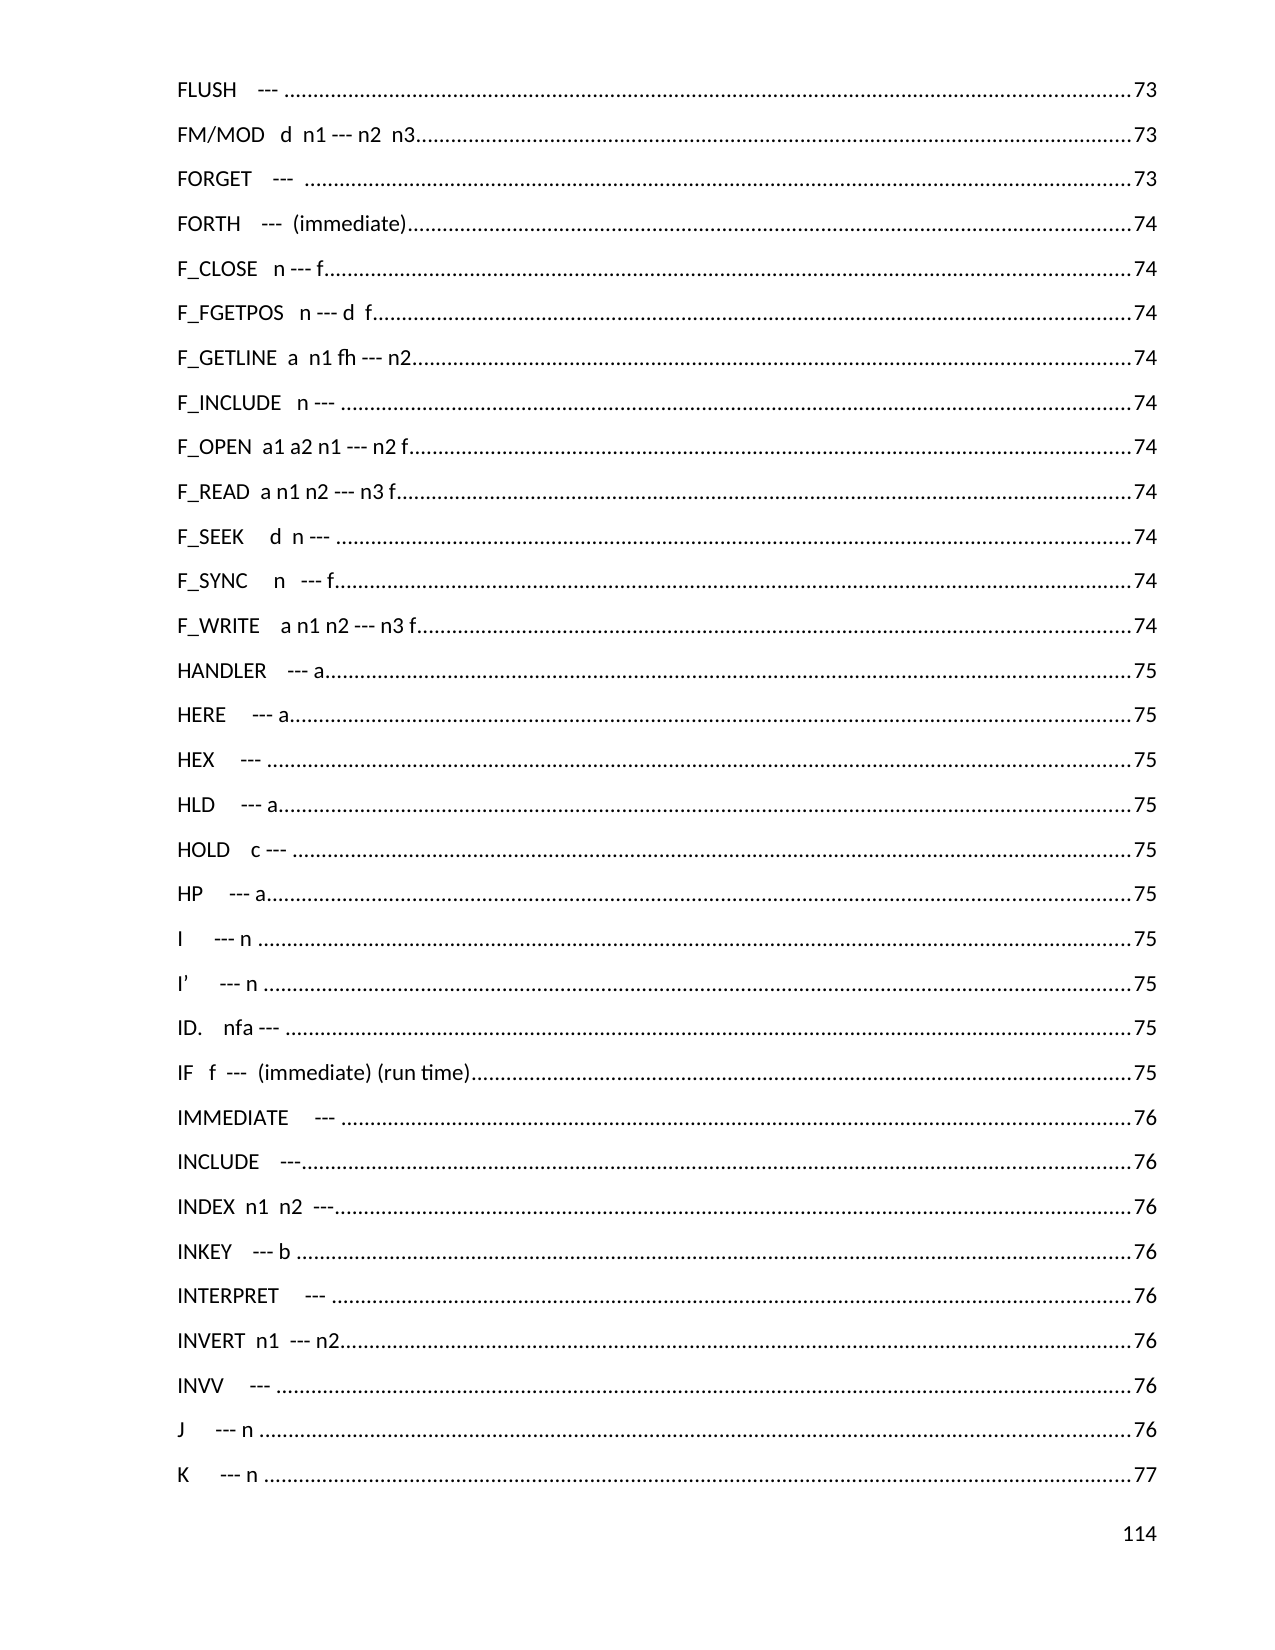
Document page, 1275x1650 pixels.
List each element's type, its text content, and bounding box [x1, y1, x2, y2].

text F_READ a n1 n2 --- n3 f 74 [177, 477, 1157, 505]
text J --- n 76 [177, 1416, 1157, 1444]
text INVV --- 76 [177, 1371, 1157, 1399]
text K --- n 77 [177, 1460, 1157, 1488]
text HOLD c --- 75 [177, 835, 1157, 863]
text F_SYNC n --- f 74 [177, 567, 1157, 594]
text ID. nfa --- 75 [177, 1013, 1157, 1041]
text F_OPEN a1 a2 n1 --- n2 f 74 [177, 432, 1157, 461]
text HERE --- a 75 [177, 701, 1157, 729]
text INTERPRET --- 76 [177, 1282, 1157, 1309]
text IF f --- (immediate) (run time) 75 [177, 1058, 1157, 1086]
text F_WRITE a n1 n2 --- n3 f 74 [177, 611, 1157, 639]
text I’ --- n 75 [177, 969, 1157, 997]
text F_CLOSE n --- f 74 [177, 254, 1157, 282]
text HP --- a 75 [177, 879, 1157, 907]
text HLD --- a 75 [177, 790, 1157, 818]
text FLUSH --- 73 [177, 75, 1157, 103]
text FORTH --- (immediate) 74 [177, 209, 1157, 237]
text FM/MOD d n1 --- n2 n3 73 [177, 120, 1157, 148]
text INDEX n1 n2 --- 76 [177, 1192, 1157, 1220]
text HANDLER --- a 75 [177, 656, 1157, 684]
text HEX --- 75 [177, 745, 1157, 773]
text FORGET --- 73 [177, 164, 1157, 192]
text INCLUDE --- 76 [177, 1147, 1157, 1176]
text INKEY --- b 76 [177, 1237, 1157, 1265]
text I --- n 75 [177, 924, 1157, 952]
text IMMEDIATE --- 76 [177, 1103, 1157, 1131]
text F_SEEK d n --- 74 [177, 522, 1157, 550]
text INVERT n1 --- n2 76 [177, 1326, 1157, 1354]
text F_GETLINE a n1 fh --- n2 74 [177, 343, 1157, 371]
text F_INCLUDE n --- 74 [177, 388, 1157, 416]
text F_FGETPOS n --- d f 74 [177, 298, 1157, 326]
